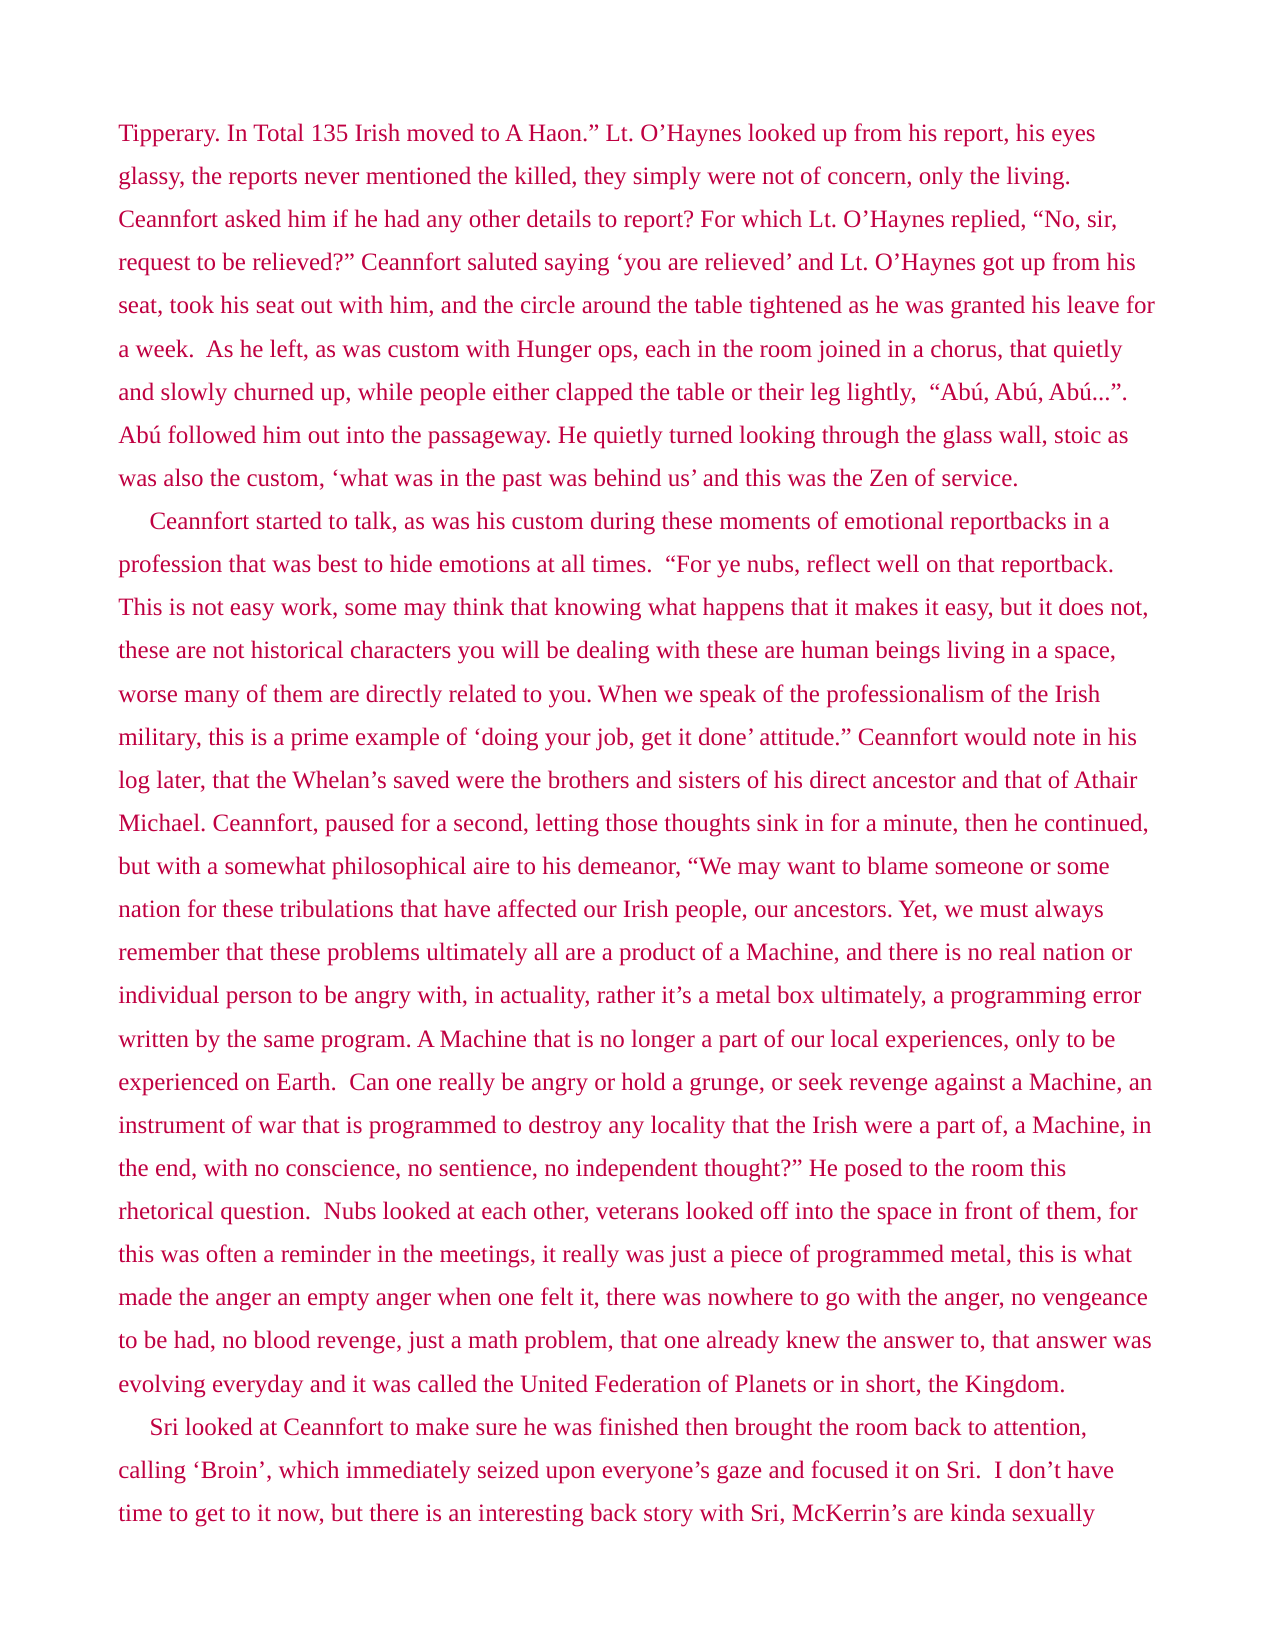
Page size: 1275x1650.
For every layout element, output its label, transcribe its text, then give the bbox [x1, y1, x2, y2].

text Ceannfort started to talk, as was his custom during these moments of emotional reportbacks in a profession that was best to hide emotions at all times. “For ye nubs, reflect well on that reportback. This is not easy work, some may think that knowing what happens that it makes it easy, but it does not, these are not historical characters you will be dealing with these are human beings living in a space, worse many of them are directly related to you. When we speak of the professionalism of the Irish military, this is a prime example of ‘doing your job, get it done’ attitude.” Ceannfort would note in his log later, that the Whelan’s saved were the brothers and sisters of his direct ancestor and that of Athair Michael. Ceannfort, paused for a second, letting those thoughts sink in for a minute, then he continued, but with a somewhat philosophical aire to his demeanor, “We may want to blame someone or some nation for these tribulations that have affected our Irish people, our ancestors. Yet, we must always remember that these problems ultimately all are a product of a Machine, and there is no real nation or individual person to be angry with, in actuality, rather it’s a metal box ultimately, a programming error written by the same program. A Machine that is no longer a part of our local experiences, only to be experienced on Earth. Can one really be angry or hold a grunge, or seek revenge against a Machine, an instrument of war that is programmed to destroy any locality that the Irish were a part of, a Machine, in the end, with no conscience, no sentience, no independent thought?” He posed to the room this rhetorical question. Nubs looked at each other, veterans looked off into the space in front of them, for this was often a reminder in the meetings, it really was just a piece of programmed metal, this is what made the anger an empty anger when one felt it, there was nowhere to go with the anger, no vengeance to be had, no blood revenge, just a math problem, that one already knew the answer to, that answer was evolving everyday and it was called the United Federation of Planets or in short, the Kingdom. [118, 506, 1157, 1397]
text Sri looked at Ceannfort to make sure he was finished then brought the room back to attention, calling ‘Broin’, which immediately seized upon everyone’s gaze and focused it on Sri. I don’t have time to get to it now, but there is an interesting back story with Sri, McKerrin’s are kinda sexually [118, 1412, 1157, 1527]
text Tipperary. In Total 135 Irish moved to A Haon.” Lt. O’Haynes looked up from his report, his eyes glassy, the reports never mentioned the killed, they simply were not of concern, only the living. Ceannfort asked him if he had any other details to report? For which Lt. O’Haynes replied, “No, sir, request to be relieved?” Ceannfort saluted saying ‘you are relieved’ and Lt. O’Haynes got up from his seat, took his seat out with him, and the circle around the table tightened as he was granted his leave for a week. As he left, as was custom with Hunger ops, each in the room joined in a chorus, that quietly and slowly churned up, while people either clapped the table or their leg lightly, “Abú, Abú, Abú...”. Abú followed him out into the passageway. He quietly turned looking through the glass wall, stoic as was also the custom, ‘what was in the past was behind us’ and this was the Zen of service. [118, 118, 1157, 492]
